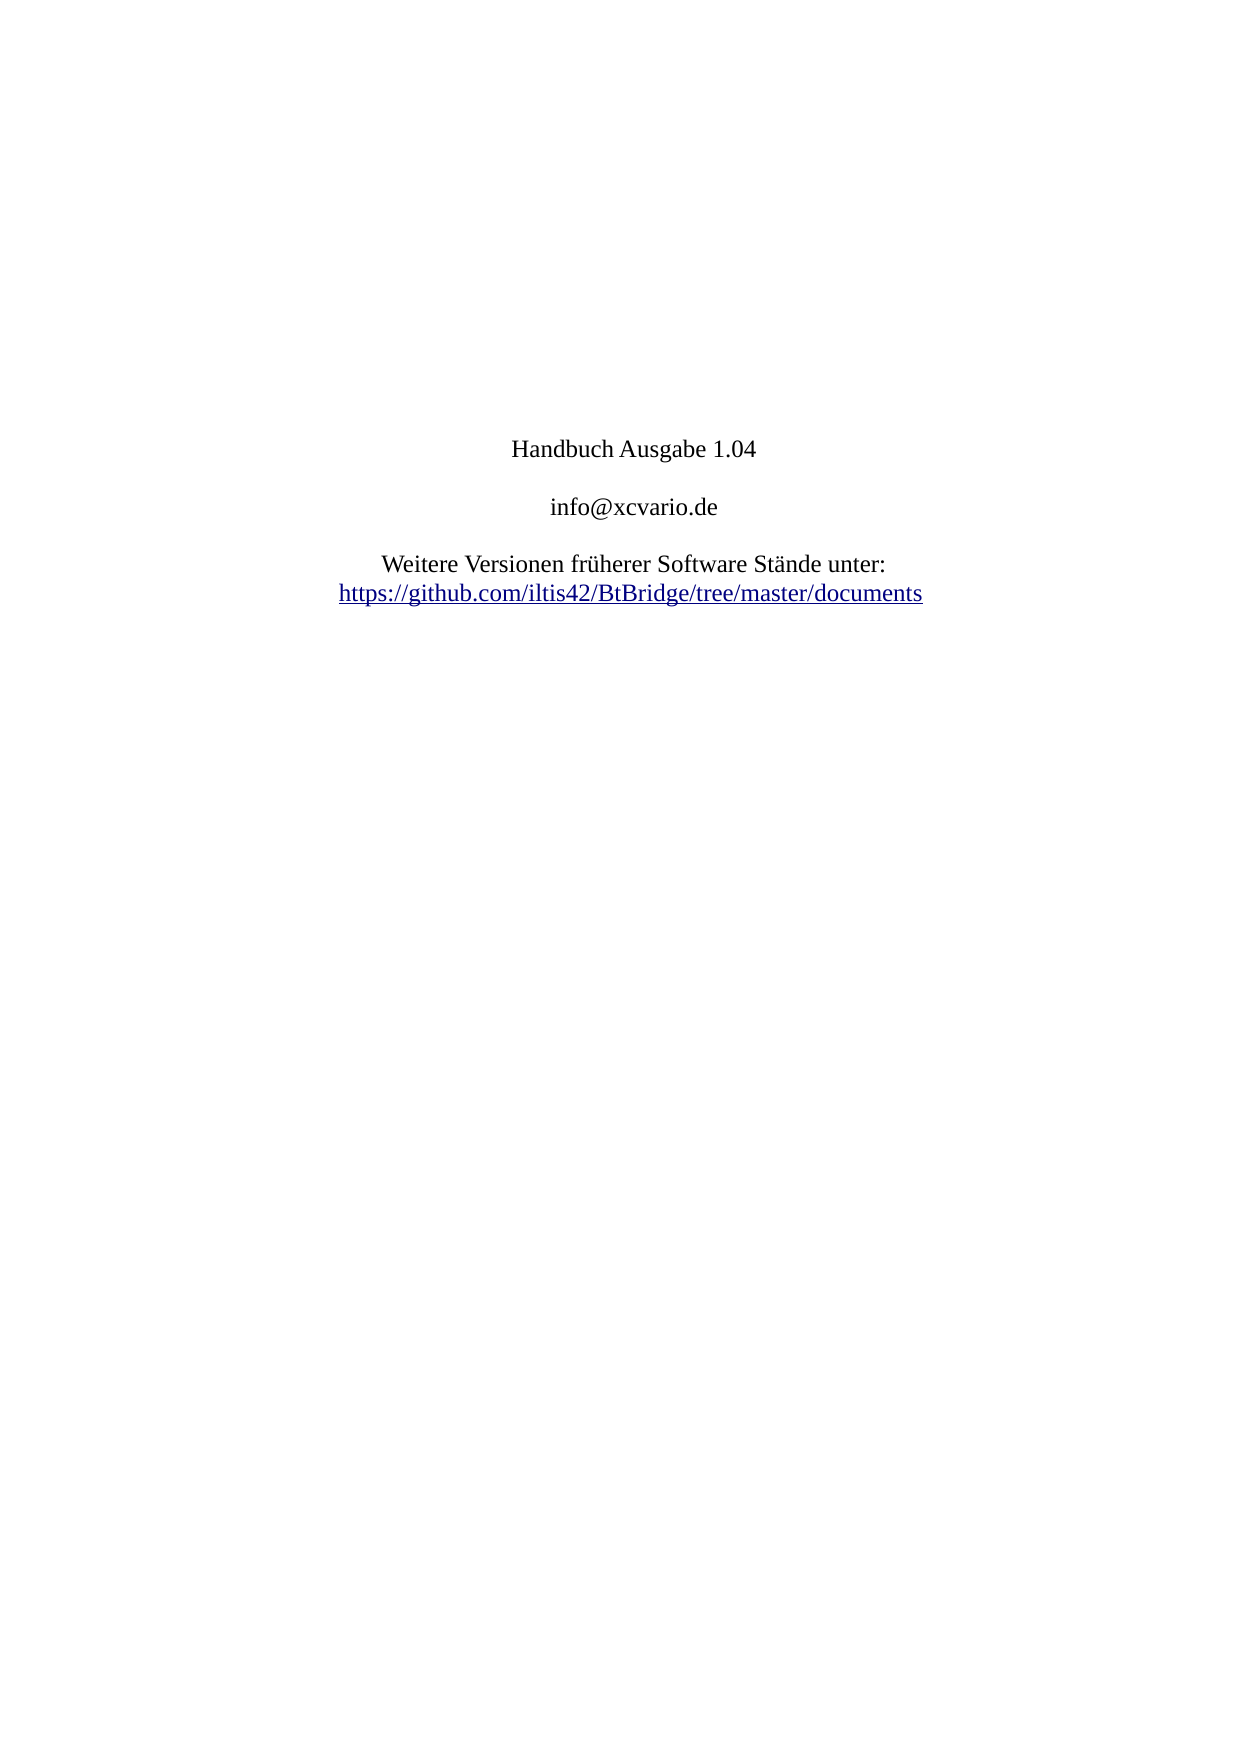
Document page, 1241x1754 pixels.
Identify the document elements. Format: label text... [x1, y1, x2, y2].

text https://github.com/iltis42/BtBridge/tree/master/documents [60, 578, 1207, 607]
text info@xcvario.de [60, 492, 1207, 521]
text Handbuch Ausgabe 1.04 [60, 434, 1207, 463]
text Weitere Versionen früherer Software Stände unter: [60, 549, 1207, 578]
